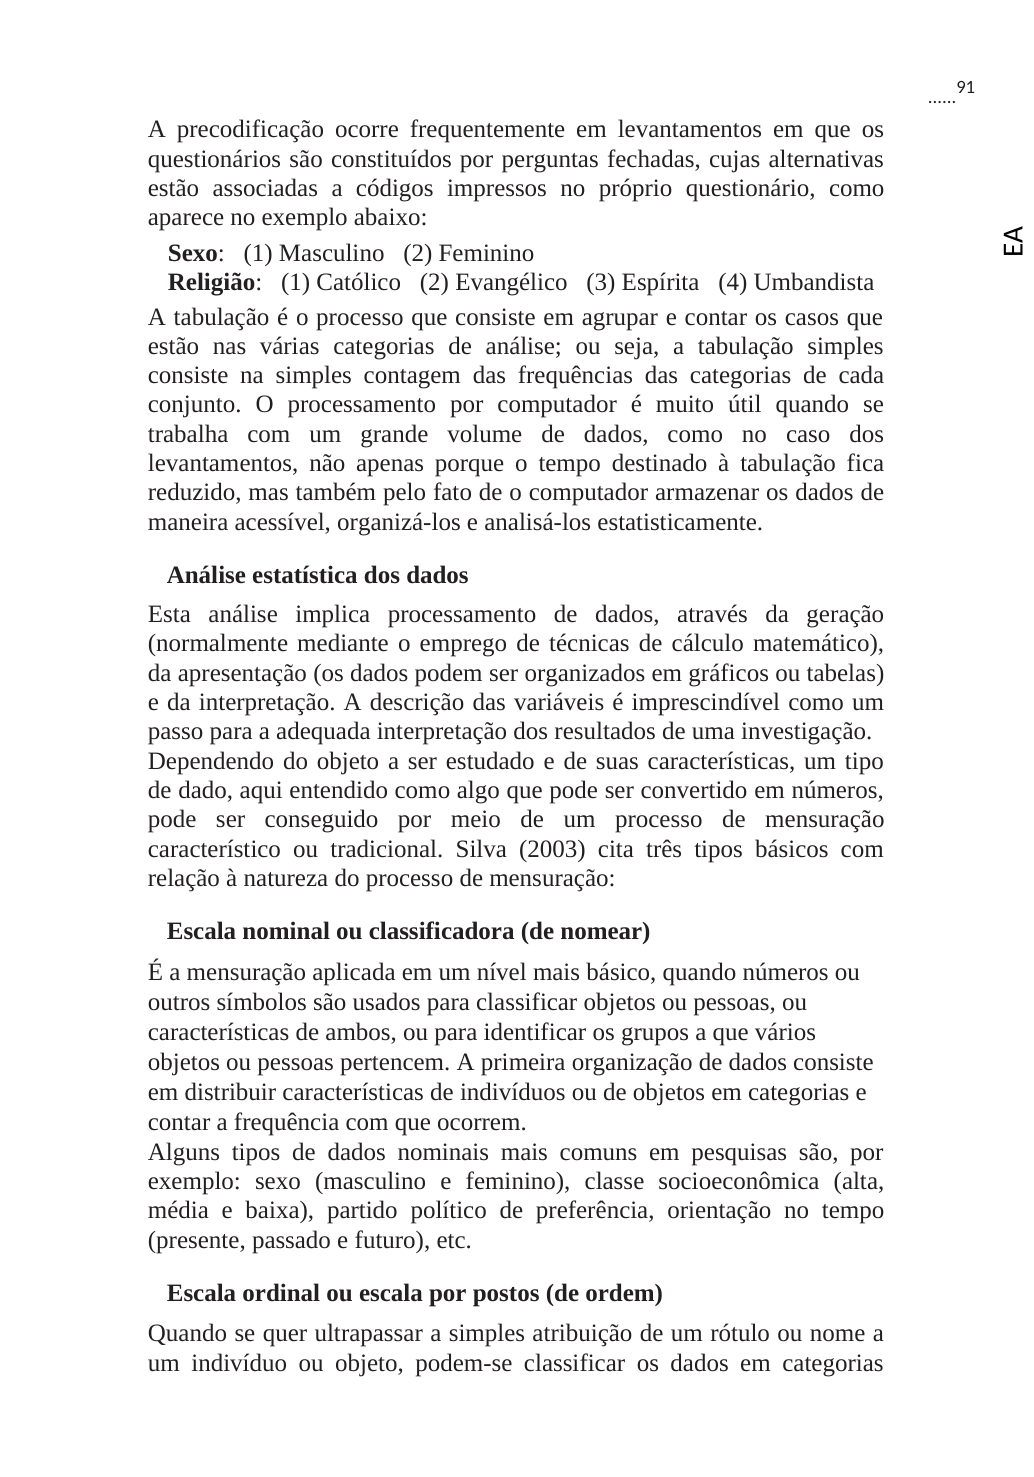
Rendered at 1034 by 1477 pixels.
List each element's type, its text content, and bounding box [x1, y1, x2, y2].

text Esta análise implica processamento de dados, através da geração (normalmente mediante o emprego de técnicas de cálculo matemático), da apresentação (os dados podem ser organizados em gráficos ou tabelas) e da interpretação. A descrição das variáveis é imprescindível como um passo para a adequada interpretação dos resultados de uma investigação. [148, 599, 885, 745]
text A tabulação é o processo que consiste em agrupar e contar os casos que estão nas várias categorias de análise; ou seja, a tabulação simples consiste na simples contagem das frequências das categorias de cada conjunto. O processamento por computador é muito útil quando se trabalha com um grande volume de dados, como no caso dos levantamentos, não apenas porque o tempo destinado à tabulação fica reduzido, mas também pelo fato de o computador armazenar os dados de maneira acessível, organizá-los e analisá-los estatisticamente. [148, 302, 885, 535]
text Religião: (1) Católico (2) Evangélico (3) Espírita (4) Umbandista [161, 267, 885, 296]
text Alguns tipos de dados nominais mais comuns em pesquisas são, por exemplo: sexo (masculino e feminino), classe socioeconômica (alta, média e baixa), partido político de preferência, orientação no tempo (presente, passado e futuro), etc. [148, 1137, 885, 1253]
text Dependendo do objeto a ser estudado e de suas características, um tipo de dado, aqui entendido como algo que pode ser convertido em números, pode ser conseguido por meio de um processo de mensuração característico ou tradicional. Silva (2003) cita três tipos básicos com relação à natureza do processo de mensuração: [148, 746, 885, 892]
text Escala nominal ou classificadora (de nomear) [160, 916, 886, 945]
text É a mensuração aplicada em um nível mais básico, quando números ou outros símbolos são usados para classificar objetos ou pessoas, ou características de ambos, ou para identificar os grupos a que vários objetos ou pessoas pertencem. A primeira organização de dados consiste em distribuir características de indivíduos ou de objetos em categorias e contar a frequência com que ocorrem. [148, 957, 887, 1135]
text A precodificação ocorre frequentemente em levantamentos em que os questionários são constituídos por perguntas fechadas, cujas alternativas estão associadas a códigos impressos no próprio questionário, como aparece no exemplo abaixo: [148, 114, 885, 231]
text Sexo: (1) Masculino (2) Feminino [161, 238, 885, 266]
text Análise estatística dos dados [160, 560, 886, 588]
text Escala ordinal ou escala por postos (de ordem) [160, 1278, 886, 1306]
text Quando se quer ultrapassar a simples atribuição de um rótulo ou nome a um indivíduo ou objeto, podem-se classificar os dados em categorias [148, 1318, 885, 1377]
